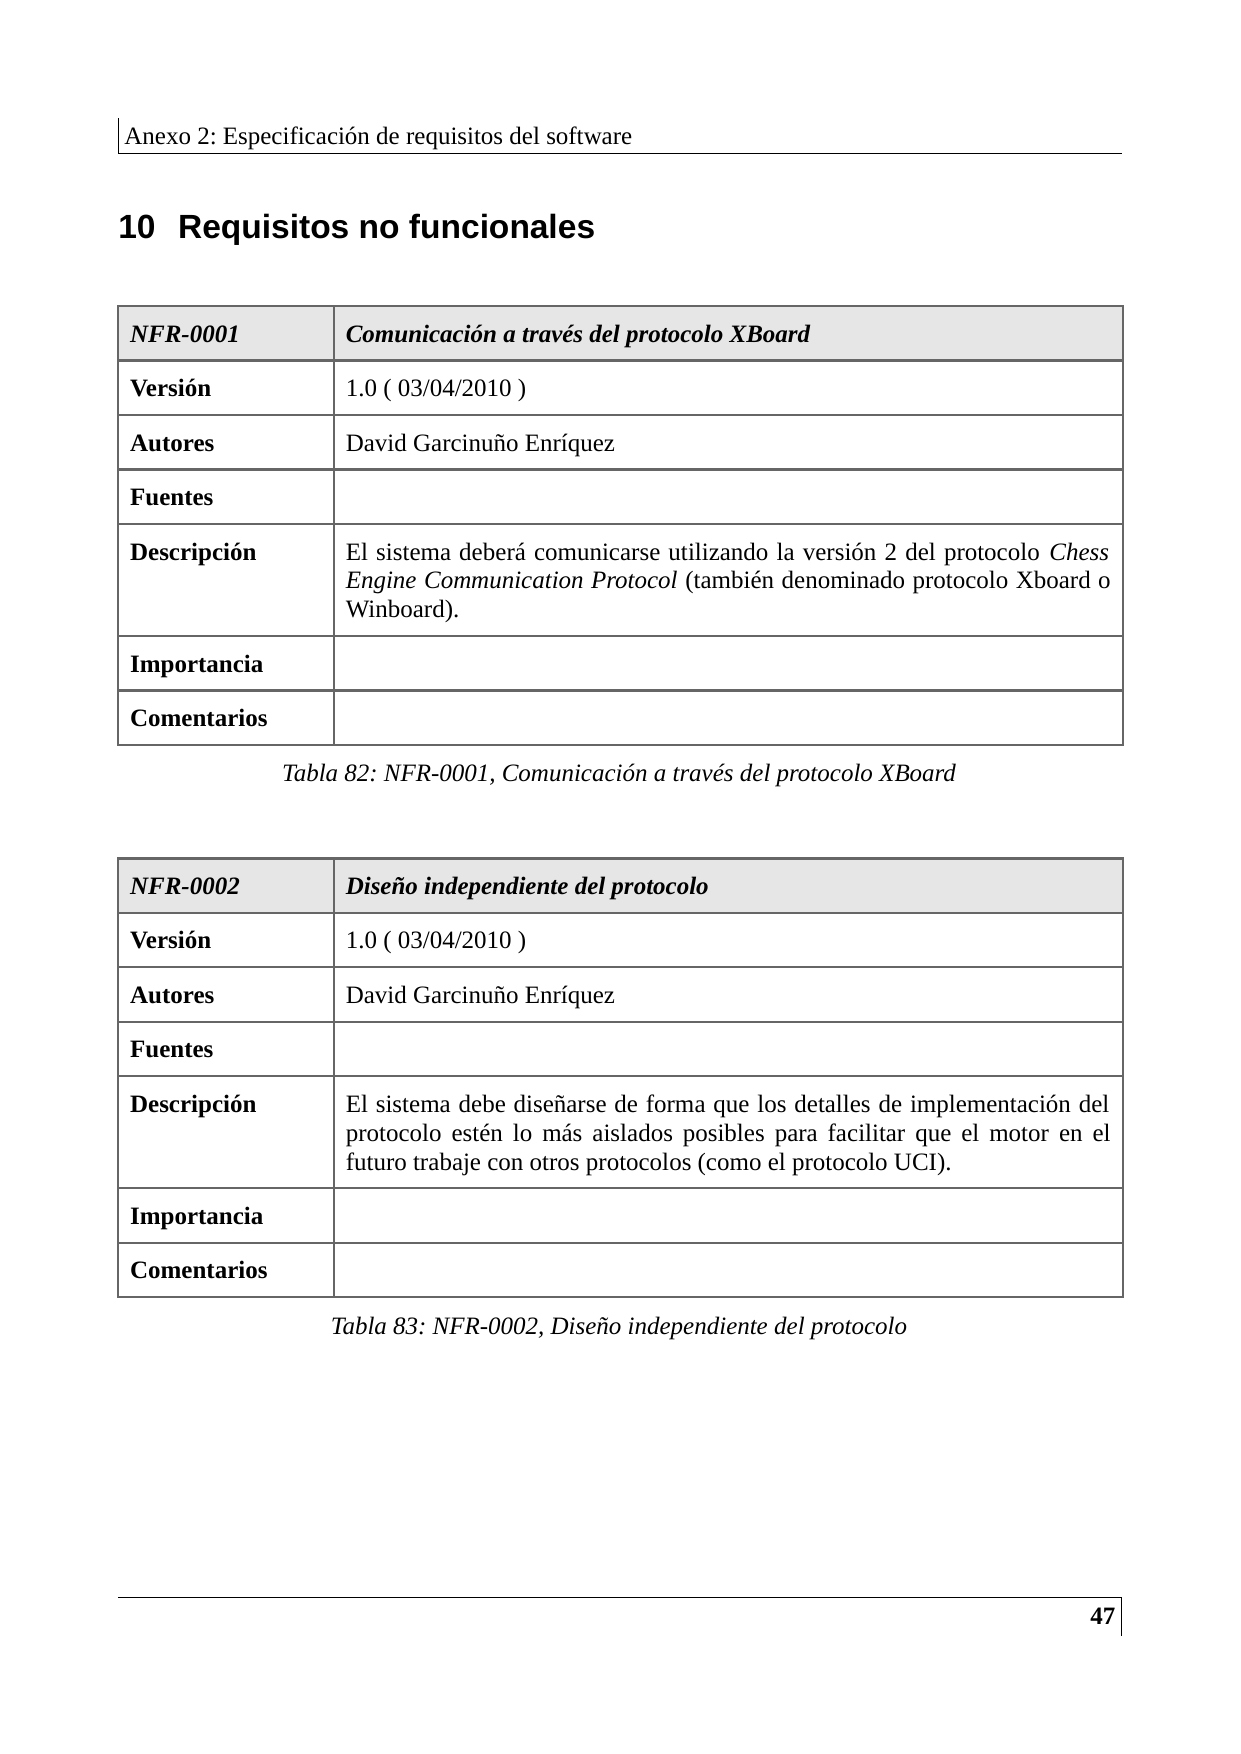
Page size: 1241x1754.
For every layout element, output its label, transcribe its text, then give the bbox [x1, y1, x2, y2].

table_cell El sistema deberá comunicarse utilizando la versión 2 del protocolo Chess Engine Communication Protocol (también denominado protocolo Xboard o Winboard). [335, 525, 1122, 635]
table_cell [335, 1189, 1122, 1242]
table_cell [335, 1244, 1122, 1296]
table_cell David Garcinuño Enríquez [335, 416, 1122, 468]
table_cell David Garcinuño Enríquez [335, 968, 1122, 1021]
table_cell Fuentes [119, 1023, 333, 1075]
table_cell Versión [119, 362, 333, 414]
table_cell Comentarios [119, 1244, 333, 1296]
table_cell Descripción [119, 525, 333, 635]
text Tabla 83: NFR-0002, Diseño independiente del protocolo [118, 1311, 1122, 1339]
table_cell Importancia [119, 637, 333, 689]
table_cell 1.0 ( 03/04/2010 ) [335, 362, 1122, 414]
table_cell Fuentes [119, 471, 333, 523]
table_cell [335, 471, 1122, 523]
table_header NFR-0002 [119, 860, 333, 912]
text Tabla 82: NFR-0001, Comunicación a través del protocolo XBoard [118, 758, 1122, 787]
table_header NFR-0001 [119, 307, 333, 359]
table_cell Descripción [119, 1077, 333, 1187]
table_cell Importancia [119, 1189, 333, 1242]
table_cell 1.0 ( 03/04/2010 ) [335, 914, 1122, 966]
table_cell Autores [119, 968, 333, 1021]
table_header Comunicación a través del protocolo XBoard [335, 307, 1122, 359]
table_cell Versión [119, 914, 333, 966]
table_cell Autores [119, 416, 333, 468]
table_cell [335, 1023, 1122, 1075]
subtitle Requisitos no funcionales [118, 207, 1122, 246]
table_cell El sistema debe diseñarse de forma que los detalles de implementación del protocolo estén lo más aislados posibles para facilitar que el motor en el futuro trabaje con otros protocolos (como el protocolo UCI). [335, 1077, 1122, 1187]
table_header Diseño independiente del protocolo [335, 860, 1122, 912]
table_cell [335, 637, 1122, 689]
table_cell Comentarios [119, 692, 333, 744]
table_cell [335, 692, 1122, 744]
